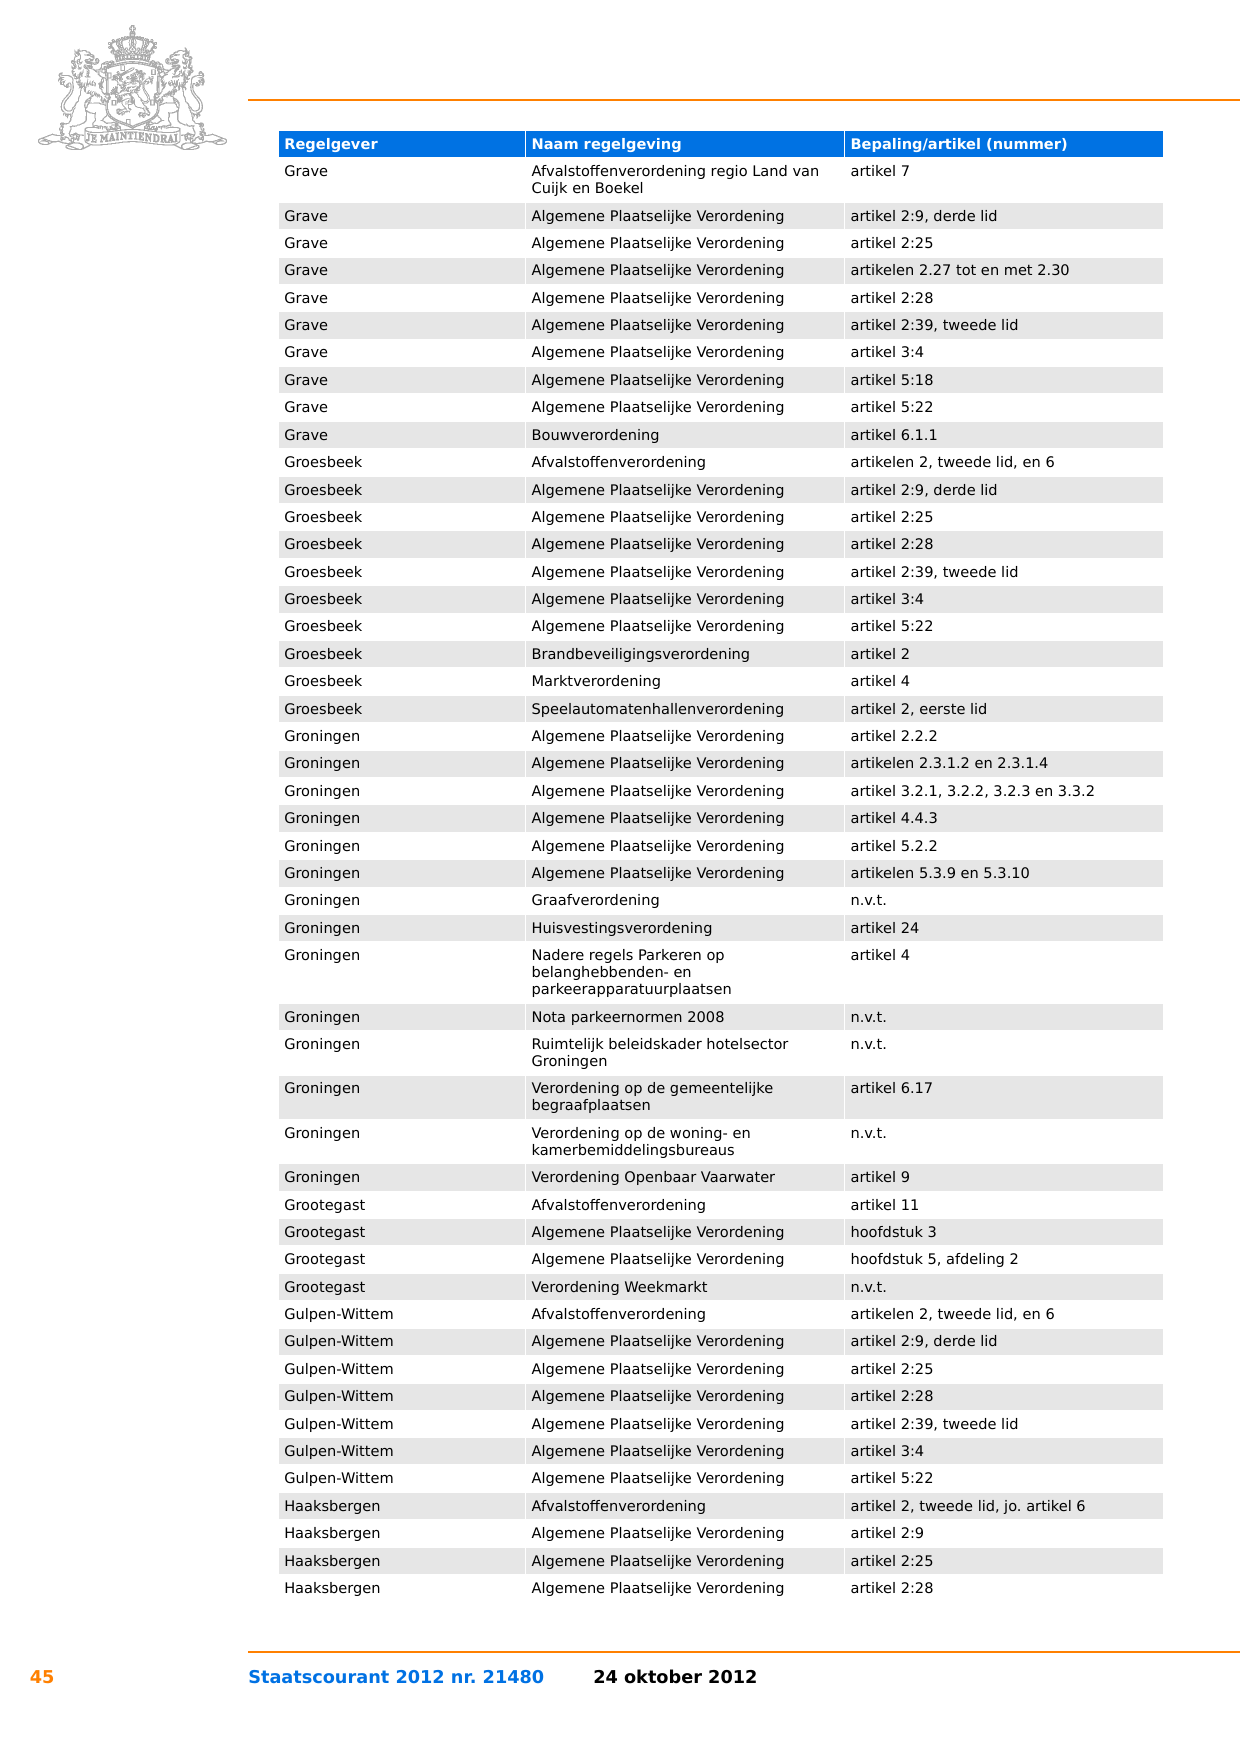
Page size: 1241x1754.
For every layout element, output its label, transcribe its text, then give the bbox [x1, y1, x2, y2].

table_cell artikel 2:25 [845, 1548, 1163, 1574]
table_cell Algemene Plaatselijke Verordening [526, 833, 844, 859]
table_cell artikelen 5.3.9 en 5.3.10 [845, 860, 1163, 887]
table_cell Groesbeek [279, 696, 525, 722]
table_cell Algemene Plaatselijke Verordening [526, 1438, 844, 1464]
table_cell Algemene Plaatselijke Verordening [526, 1219, 844, 1245]
table_cell Algemene Plaatselijke Verordening [526, 860, 844, 887]
table_cell Algemene Plaatselijke Verordening [526, 778, 844, 804]
table_cell artikel 2:25 [845, 230, 1163, 256]
table_cell Nadere regels Parkeren op belanghebbenden- en parkeerapparatuurplaatsen [526, 943, 844, 1003]
table_cell artikel 4 [845, 943, 1163, 1003]
table_cell Algemene Plaatselijke Verordening [526, 285, 844, 311]
table_cell Groningen [279, 1164, 525, 1191]
table_cell Algemene Plaatselijke Verordening [526, 312, 844, 339]
table_cell Nota parkeernormen 2008 [526, 1004, 844, 1030]
table_cell Graafverordening [526, 888, 844, 914]
table_cell artikel 9 [845, 1164, 1163, 1191]
table_cell Algemene Plaatselijke Verordening [526, 258, 844, 284]
table_cell Groesbeek [279, 449, 525, 476]
table_cell artikel 11 [845, 1192, 1163, 1218]
table_cell Algemene Plaatselijke Verordening [526, 1384, 844, 1410]
table_cell artikel 5:18 [845, 367, 1163, 393]
table_cell Groningen [279, 723, 525, 749]
table_cell Ruimtelijk beleidskader hotelsector Groningen [526, 1031, 844, 1074]
table_cell Grave [279, 258, 525, 284]
table_cell n.v.t. [845, 1120, 1163, 1163]
table_cell Algemene Plaatselijke Verordening [526, 367, 844, 393]
table_cell artikel 5:22 [845, 1466, 1163, 1492]
table_cell Groesbeek [279, 614, 525, 640]
table_cell artikel 2:28 [845, 1575, 1163, 1602]
table_cell Groesbeek [279, 586, 525, 613]
table_cell artikel 2:28 [845, 1384, 1163, 1410]
table_cell Bouwverordening [526, 422, 844, 448]
table_header Bepaling/artikel (nummer) [845, 131, 1163, 157]
table_cell Haaksbergen [279, 1520, 525, 1547]
table_cell Haaksbergen [279, 1548, 525, 1574]
table_cell Gulpen-Wittem [279, 1356, 525, 1382]
table_cell artikel 2 [845, 641, 1163, 667]
table_cell artikel 2:9, derde lid [845, 477, 1163, 503]
table_header Regelgever [279, 131, 525, 157]
table_cell Gulpen-Wittem [279, 1466, 525, 1492]
table_cell Groningen [279, 1076, 525, 1119]
table_cell Haaksbergen [279, 1493, 525, 1519]
table_cell Afvalstoffenverordening [526, 449, 844, 476]
table_cell Groesbeek [279, 669, 525, 695]
table_cell Grave [279, 312, 525, 339]
table_cell Grave [279, 203, 525, 229]
table_cell Grootegast [279, 1192, 525, 1218]
table_cell Grootegast [279, 1246, 525, 1273]
table_cell Gulpen-Wittem [279, 1411, 525, 1437]
table_cell artikel 2:39, tweede lid [845, 559, 1163, 585]
table_cell Algemene Plaatselijke Verordening [526, 1356, 844, 1382]
table_cell Groesbeek [279, 559, 525, 585]
table_cell Algemene Plaatselijke Verordening [526, 1329, 844, 1355]
table_header Naam regelgeving [526, 131, 844, 157]
table_cell Afvalstoffenverordening regio Land van Cuijk en Boekel [526, 158, 844, 202]
table_cell Haaksbergen [279, 1575, 525, 1602]
table_cell artikel 2.2.2 [845, 723, 1163, 749]
table_cell Groesbeek [279, 641, 525, 667]
table_cell Gulpen-Wittem [279, 1301, 525, 1328]
table_cell Algemene Plaatselijke Verordening [526, 751, 844, 777]
table_cell hoofdstuk 3 [845, 1219, 1163, 1245]
table_cell Algemene Plaatselijke Verordening [526, 1520, 844, 1547]
table_cell Algemene Plaatselijke Verordening [526, 614, 844, 640]
table_cell artikelen 2.3.1.2 en 2.3.1.4 [845, 751, 1163, 777]
table_cell artikel 2:25 [845, 1356, 1163, 1382]
table_cell artikel 6.17 [845, 1076, 1163, 1119]
table_cell Gulpen-Wittem [279, 1329, 525, 1355]
table_cell artikel 5.2.2 [845, 833, 1163, 859]
table_cell artikel 2:9 [845, 1520, 1163, 1547]
picture [38, 25, 227, 150]
table_cell Grave [279, 395, 525, 421]
table_cell Grave [279, 340, 525, 366]
table_cell artikel 3:4 [845, 1438, 1163, 1464]
table_cell Groningen [279, 805, 525, 832]
table_cell Gulpen-Wittem [279, 1384, 525, 1410]
table_cell artikel 2:39, tweede lid [845, 1411, 1163, 1437]
table_cell Verordening op de gemeentelijke begraafplaatsen [526, 1076, 844, 1119]
table_cell Afvalstoffenverordening [526, 1192, 844, 1218]
table_cell Groningen [279, 1004, 525, 1030]
table_cell artikel 6.1.1 [845, 422, 1163, 448]
table_cell Groningen [279, 1031, 525, 1074]
table_cell Algemene Plaatselijke Verordening [526, 723, 844, 749]
table_cell Marktverordening [526, 669, 844, 695]
table_cell artikel 7 [845, 158, 1163, 202]
table_cell artikel 4 [845, 669, 1163, 695]
table_cell Algemene Plaatselijke Verordening [526, 1411, 844, 1437]
table_cell Verordening op de woning- en kamerbemiddelingsbureaus [526, 1120, 844, 1163]
table_cell Grootegast [279, 1219, 525, 1245]
table_cell Speelautomatenhallenverordening [526, 696, 844, 722]
table_cell artikelen 2, tweede lid, en 6 [845, 449, 1163, 476]
table_cell artikel 4.4.3 [845, 805, 1163, 832]
table_cell artikel 2, eerste lid [845, 696, 1163, 722]
table_cell Groningen [279, 915, 525, 941]
table_cell Algemene Plaatselijke Verordening [526, 586, 844, 613]
table_cell n.v.t. [845, 1031, 1163, 1074]
table_cell Gulpen-Wittem [279, 1438, 525, 1464]
table_cell Groningen [279, 833, 525, 859]
table_cell Groningen [279, 751, 525, 777]
table_cell artikel 2:28 [845, 285, 1163, 311]
table_cell artikel 2:9, derde lid [845, 1329, 1163, 1355]
table_cell Groningen [279, 778, 525, 804]
table_cell Groesbeek [279, 531, 525, 558]
table_cell Algemene Plaatselijke Verordening [526, 395, 844, 421]
table_cell Algemene Plaatselijke Verordening [526, 559, 844, 585]
table_cell Afvalstoffenverordening [526, 1493, 844, 1519]
table_cell artikel 2, tweede lid, jo. artikel 6 [845, 1493, 1163, 1519]
table_cell Grave [279, 158, 525, 202]
table_cell Grave [279, 285, 525, 311]
table_cell n.v.t. [845, 888, 1163, 914]
table_cell Groningen [279, 888, 525, 914]
table_cell Groesbeek [279, 504, 525, 530]
table_cell n.v.t. [845, 1274, 1163, 1300]
table_cell Groningen [279, 1120, 525, 1163]
table_cell Grave [279, 230, 525, 256]
table_cell artikel 2:25 [845, 504, 1163, 530]
table_cell Huisvestingsverordening [526, 915, 844, 941]
table_cell artikel 24 [845, 915, 1163, 941]
table_cell Afvalstoffenverordening [526, 1301, 844, 1328]
table_cell Algemene Plaatselijke Verordening [526, 340, 844, 366]
table_cell Algemene Plaatselijke Verordening [526, 805, 844, 832]
table_cell artikelen 2.27 tot en met 2.30 [845, 258, 1163, 284]
table_cell Grave [279, 367, 525, 393]
table_cell Grootegast [279, 1274, 525, 1300]
table_cell Verordening Openbaar Vaarwater [526, 1164, 844, 1191]
table_cell Groningen [279, 860, 525, 887]
table_cell artikel 2:28 [845, 531, 1163, 558]
table_cell hoofdstuk 5, afdeling 2 [845, 1246, 1163, 1273]
table_cell artikel 5:22 [845, 395, 1163, 421]
table_cell Algemene Plaatselijke Verordening [526, 477, 844, 503]
table_cell Groesbeek [279, 477, 525, 503]
table_cell Algemene Plaatselijke Verordening [526, 504, 844, 530]
table_cell Algemene Plaatselijke Verordening [526, 531, 844, 558]
table_cell artikel 3:4 [845, 586, 1163, 613]
table_cell Groningen [279, 943, 525, 1003]
table_cell n.v.t. [845, 1004, 1163, 1030]
table_cell artikel 5:22 [845, 614, 1163, 640]
table_cell Algemene Plaatselijke Verordening [526, 230, 844, 256]
table_cell artikelen 2, tweede lid, en 6 [845, 1301, 1163, 1328]
table_cell Algemene Plaatselijke Verordening [526, 1548, 844, 1574]
table_cell artikel 2:39, tweede lid [845, 312, 1163, 339]
table_cell Brandbeveiligingsverordening [526, 641, 844, 667]
table_cell Algemene Plaatselijke Verordening [526, 1246, 844, 1273]
table_cell artikel 3:4 [845, 340, 1163, 366]
table_cell artikel 3.2.1, 3.2.2, 3.2.3 en 3.3.2 [845, 778, 1163, 804]
table_cell Algemene Plaatselijke Verordening [526, 203, 844, 229]
table_cell Grave [279, 422, 525, 448]
table_cell artikel 2:9, derde lid [845, 203, 1163, 229]
table_cell Algemene Plaatselijke Verordening [526, 1466, 844, 1492]
table_cell Algemene Plaatselijke Verordening [526, 1575, 844, 1602]
table_cell Verordening Weekmarkt [526, 1274, 844, 1300]
